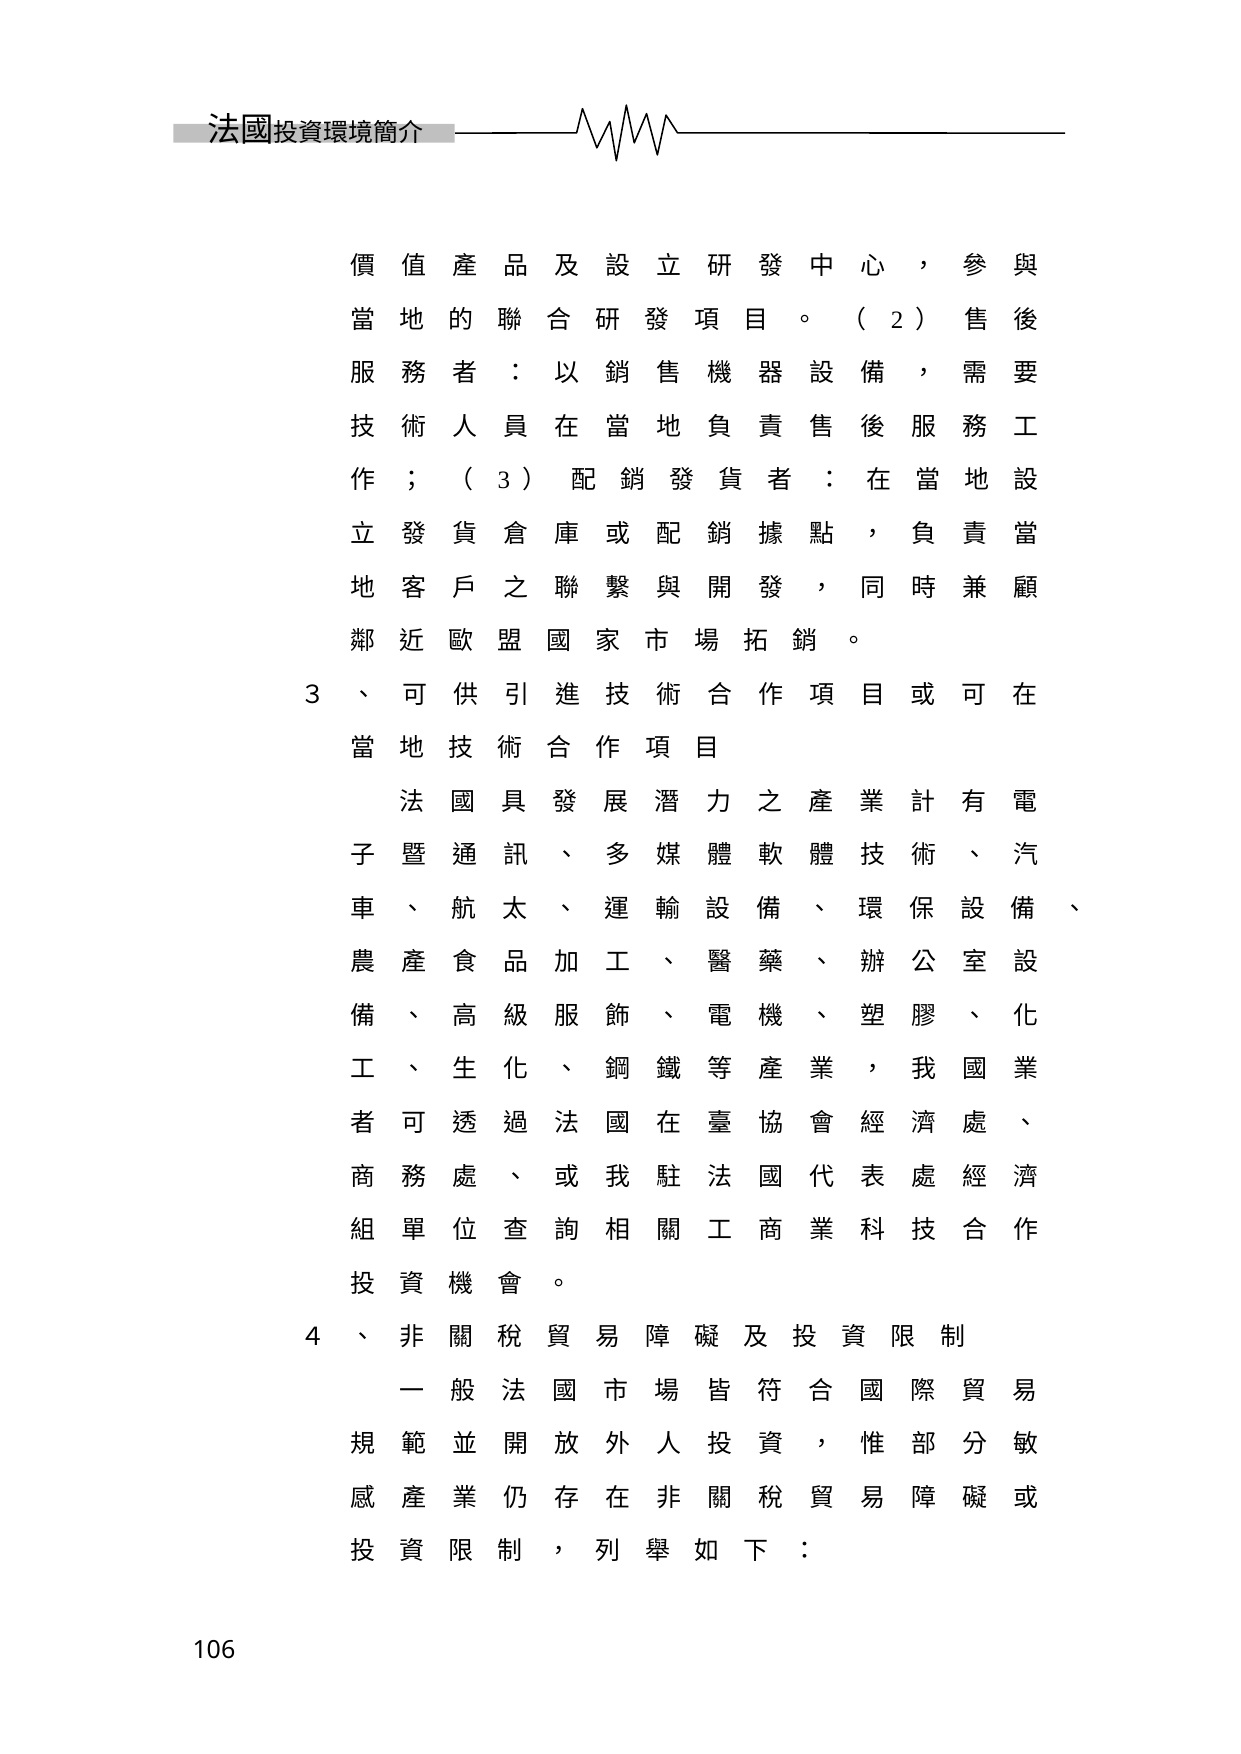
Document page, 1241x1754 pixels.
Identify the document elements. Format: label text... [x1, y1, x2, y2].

text 價值產品及設立研發中心，參與當地的聯合研發項目。（2）售後服務者：以銷售機器設備，需要技術人員在當地負責售後服務工作；（3）配銷發貨者：在當地設立發貨倉庫或配銷據點，負責當地客戶之聯繫與開發，同時兼顧鄰近歐盟國家市場拓銷。 [325, 237, 1063, 666]
text ３、可供引進技術合作項目或可在當地技術合作項目 [276, 666, 1063, 773]
text ４、非關稅貿易障礙及投資限制 [276, 1308, 1063, 1362]
text 法國具發展潛力之產業計有電子暨通訊、多媒體軟體技術、汽車、航太、運輸設備、環保設備、農產食品加工、醫藥、辦公室設備、高級服飾、電機、塑膠、化工、生化、鋼鐵等產業，我國業者可透過法國在臺協會經濟處、商務處、或我駐法國代表處經濟組單位查詢相關工商業科技合作投資機會。 [325, 773, 1063, 1308]
text 一般法國市場皆符合國際貿易規範並開放外人投資，惟部分敏感產業仍存在非關稅貿易障礙或投資限制，列舉如下： [325, 1362, 1063, 1576]
